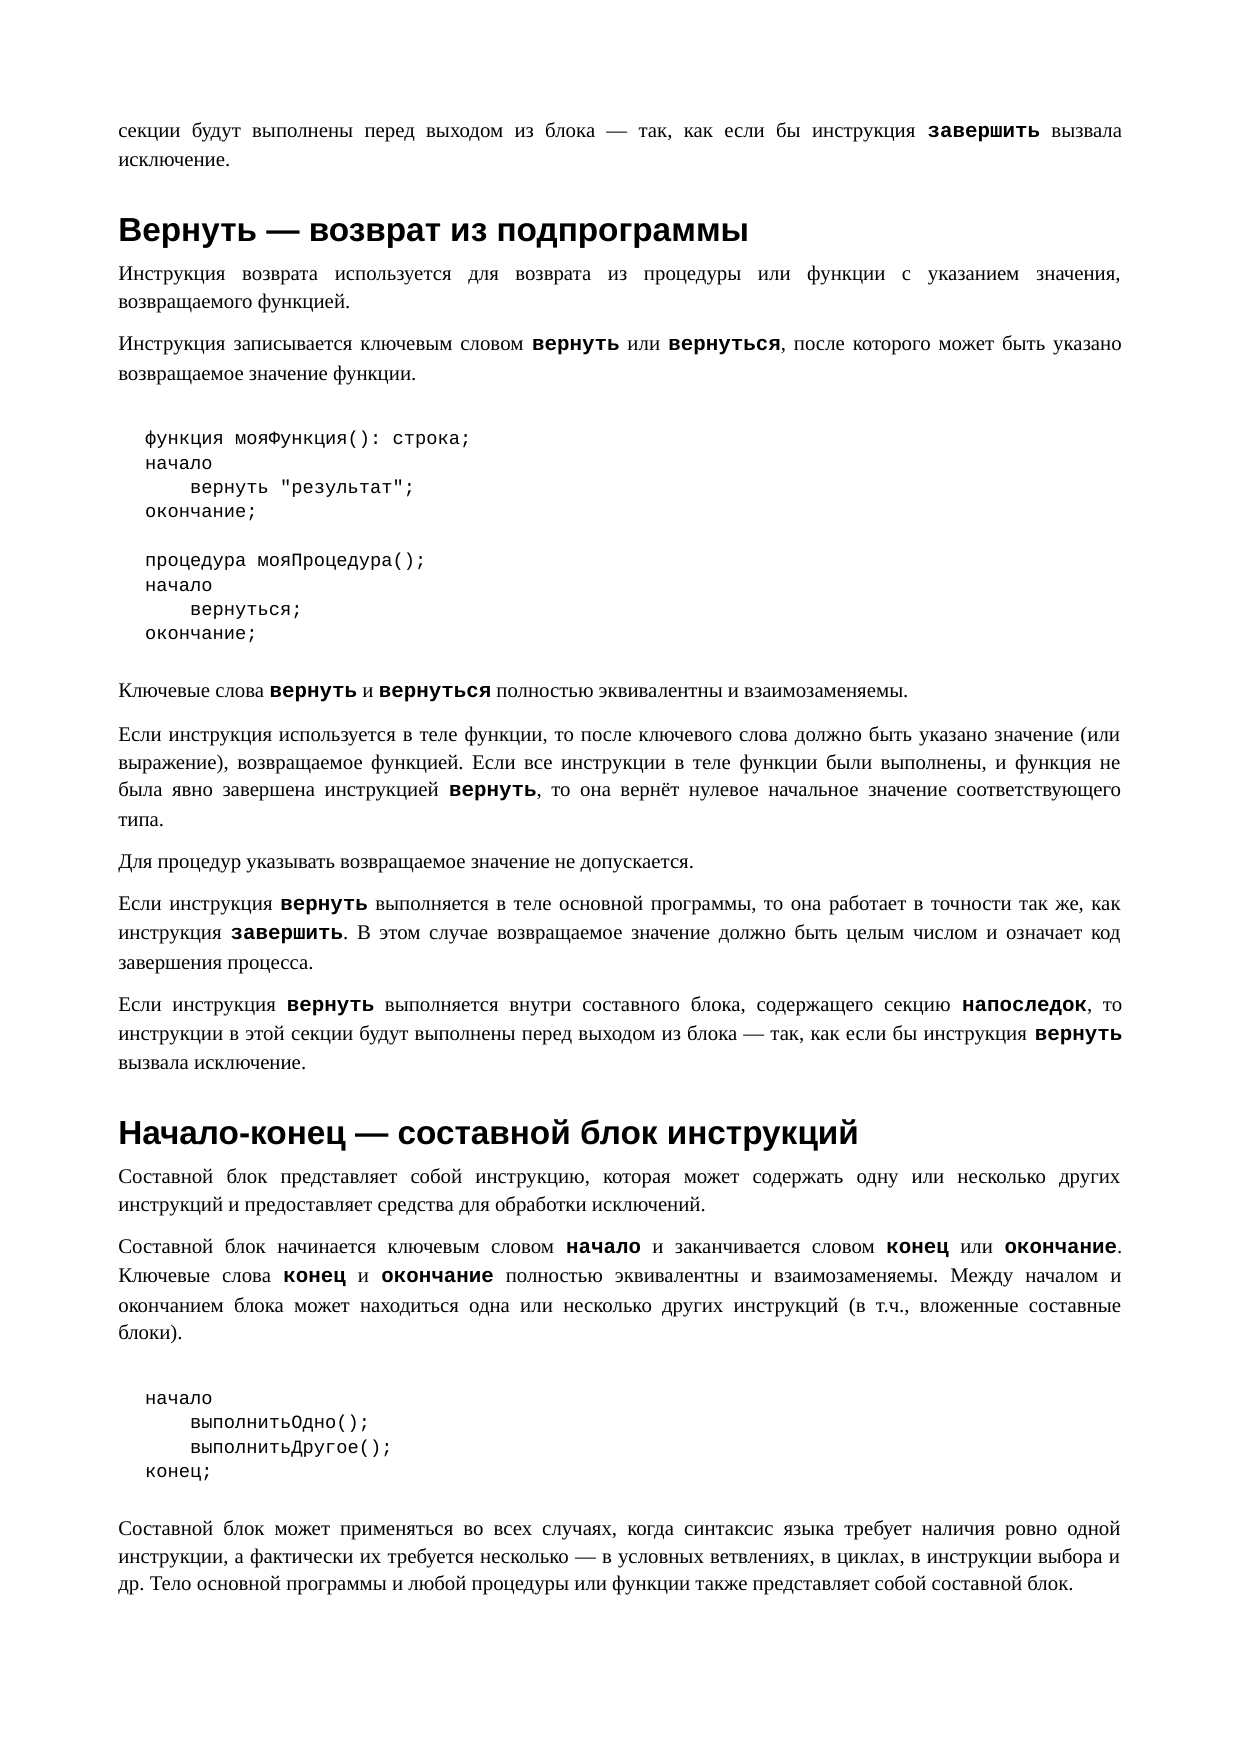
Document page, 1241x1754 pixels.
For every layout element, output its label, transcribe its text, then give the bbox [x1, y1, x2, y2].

text Составной блок начинается ключевым словом начало и заканчивается словом конец или окончание. Ключевые слова конец и окончание полностью эквивалентны и взаимозаменяемы. Между началом и окончанием блока может находиться одна или несколько других инструкций (в т.ч., вложенные составные блоки). [118, 1234, 1122, 1344]
text Составной блок может применяться во всех случаях, когда синтаксис языка требует наличия ровно одной инструкции, а фактически их требуется несколько — в условных ветвлениях, в циклах, в инструкции выбора и др. Тело основной программы и любой процедуры или функции также представляет собой составной блок. [118, 1516, 1122, 1595]
text Если инструкция вернуть выполняется внутри составного блока, содержащего секцию напоследок, то инструкции в этой секции будут выполнены перед выходом из блока — так, как если бы инструкция вернуть вызвала исключение. [118, 992, 1122, 1074]
subtitle Начало-конец — составной блок инструкций [118, 1113, 1122, 1152]
text Если инструкция используется в теле функции, то после ключевого слова должно быть указано значение (или выражение), возвращаемое функцией. Если все инструкции в теле функции были выполнены, и функция не была явно завершена инструкцией вернуть, то она вернёт нулевое начальное значение соответствующего типа. [118, 722, 1122, 831]
text Инструкция возврата используется для возврата из процедуры или функции с указанием значения, возвращаемого функцией. [118, 261, 1122, 313]
text процедура мояПроцедура(); начало вернуться; окончание; [136, 542, 1104, 654]
text функция мояФункция(): строка; начало вернуть "результат"; окончание; [136, 420, 1104, 523]
text Если инструкция вернуть выполняется в теле основной программы, то она работает в точности так же, как инструкция завершить. В этом случае возвращаемое значение должно быть целым числом и означает код завершения процесса. [118, 891, 1122, 974]
subtitle Вернуть — возврат из подпрограммы [118, 210, 1122, 249]
text Инструкция записывается ключевым словом вернуть или вернуться, после которого может быть указано возвращаемое значение функции. [118, 331, 1122, 384]
text секции будут выполнены перед выходом из блока — так, как если бы инструкция завершить вызвала исключение. [118, 118, 1122, 171]
text Составной блок представляет собой инструкцию, которая может содержать одну или несколько других инструкций и предоставляет средства для обработки исключений. [118, 1164, 1122, 1216]
text Для процедур указывать возвращаемое значение не допускается. [118, 849, 1122, 873]
text Ключевые слова вернуть и вернуться полностью эквивалентны и взаимозаменяемы. [118, 678, 1122, 704]
text начало выполнитьОдно(); выполнитьДругое(); конец; [136, 1380, 1104, 1492]
